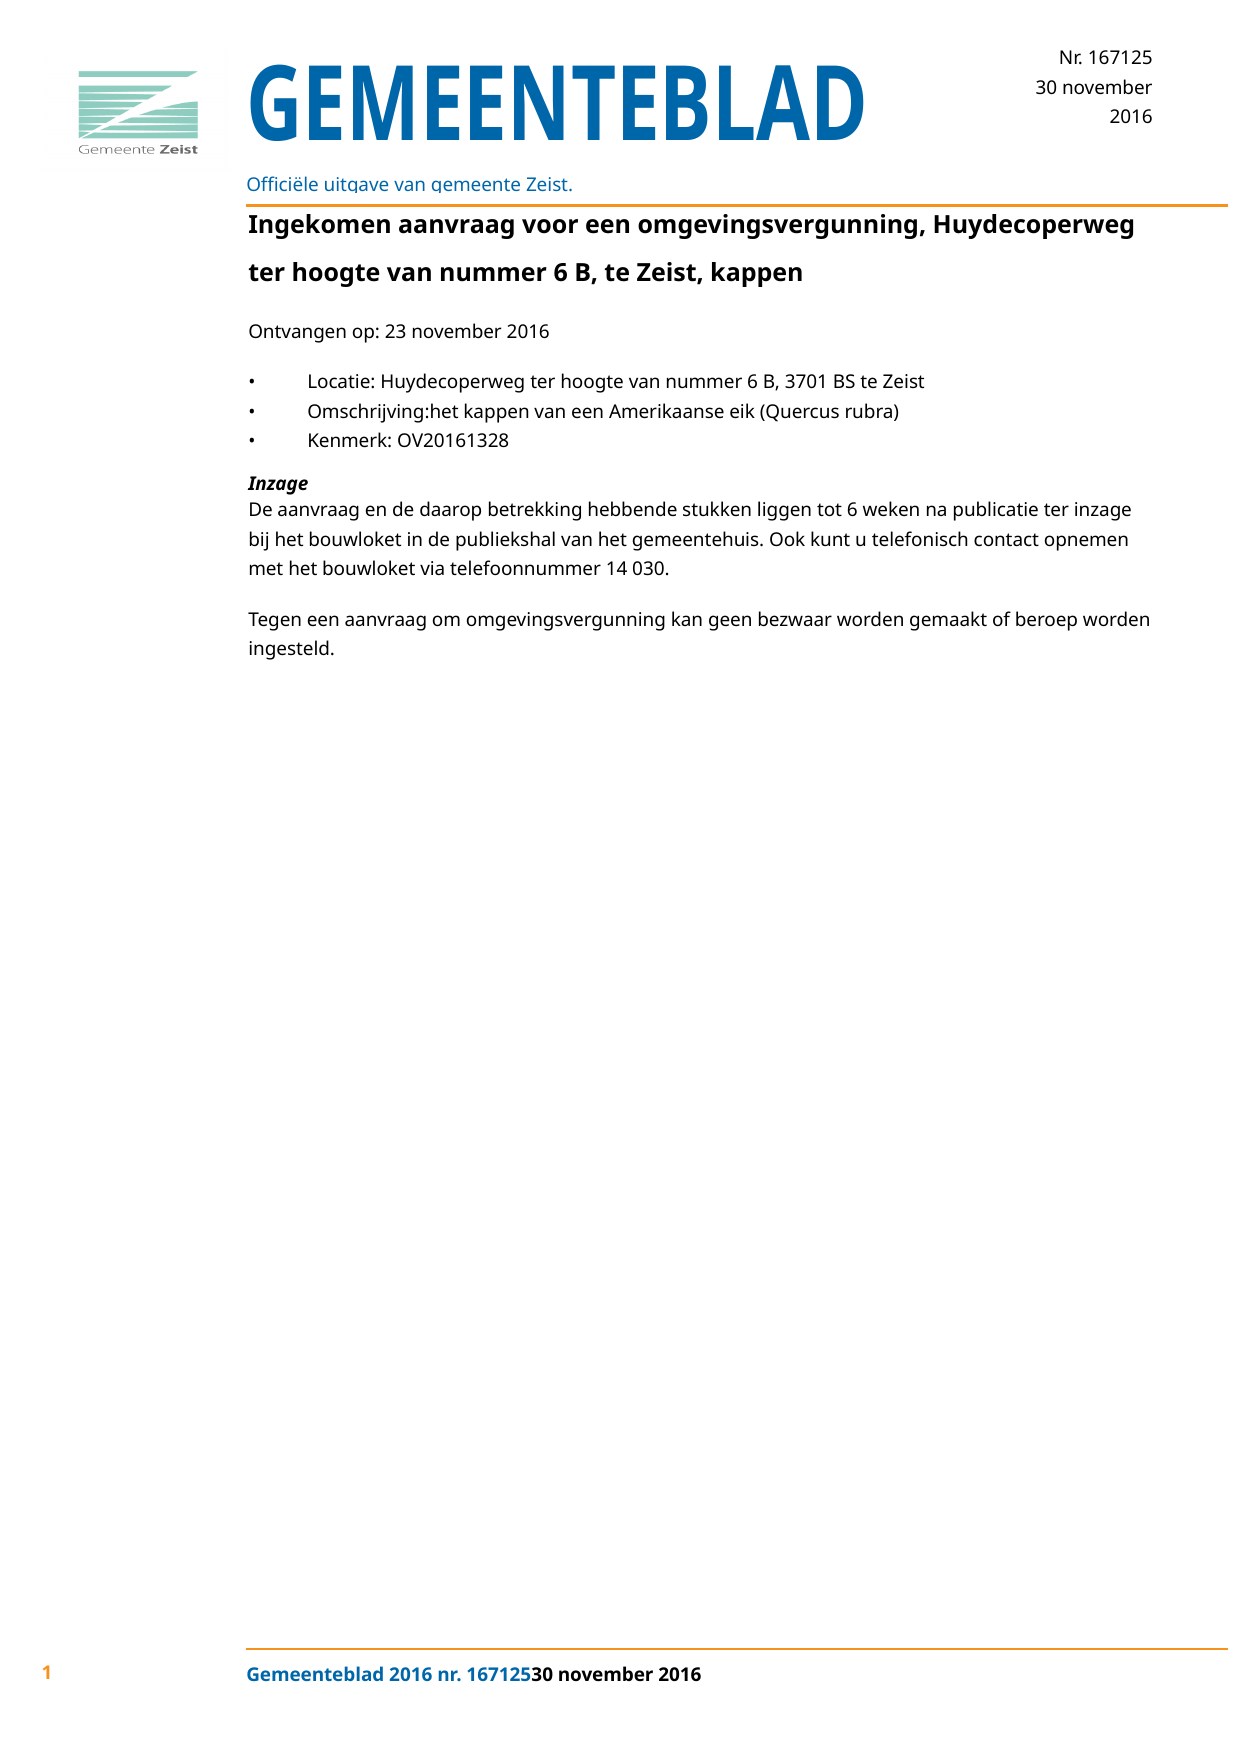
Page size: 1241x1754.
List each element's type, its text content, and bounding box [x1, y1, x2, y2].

list Kenmerk: OV20161328 [248, 427, 1152, 453]
text Tegen een aanvraag om omgevingsvergunning kan geen bezwaar worden gemaakt of beroep worden ingesteld. [248, 606, 1152, 661]
picture [41, 47, 231, 172]
text Inzage [248, 471, 1152, 496]
list Omschrijving:het kappen van een Amerikaanse eik (Quercus rubra) [248, 398, 1152, 424]
text Ingekomen aanvraag voor een omgevingsvergunning, Huydecoperweg ter hoogte van nummer 6 B, te Zeist, kappen [248, 207, 1152, 288]
list Locatie: Huydecoperweg ter hoogte van nummer 6 B, 3701 BS te Zeist [248, 368, 1152, 394]
text De aanvraag en de daarop betrekking hebbende stukken liggen tot 6 weken na publicatie ter inzage bij het bouwloket in de publiekshal van het gemeentehuis. Ook kunt u telefonisch contact opnemen met het bouwloket via telefoonnummer 14 030. [248, 496, 1152, 581]
text Ontvangen op: 23 november 2016 [248, 318, 1152, 344]
